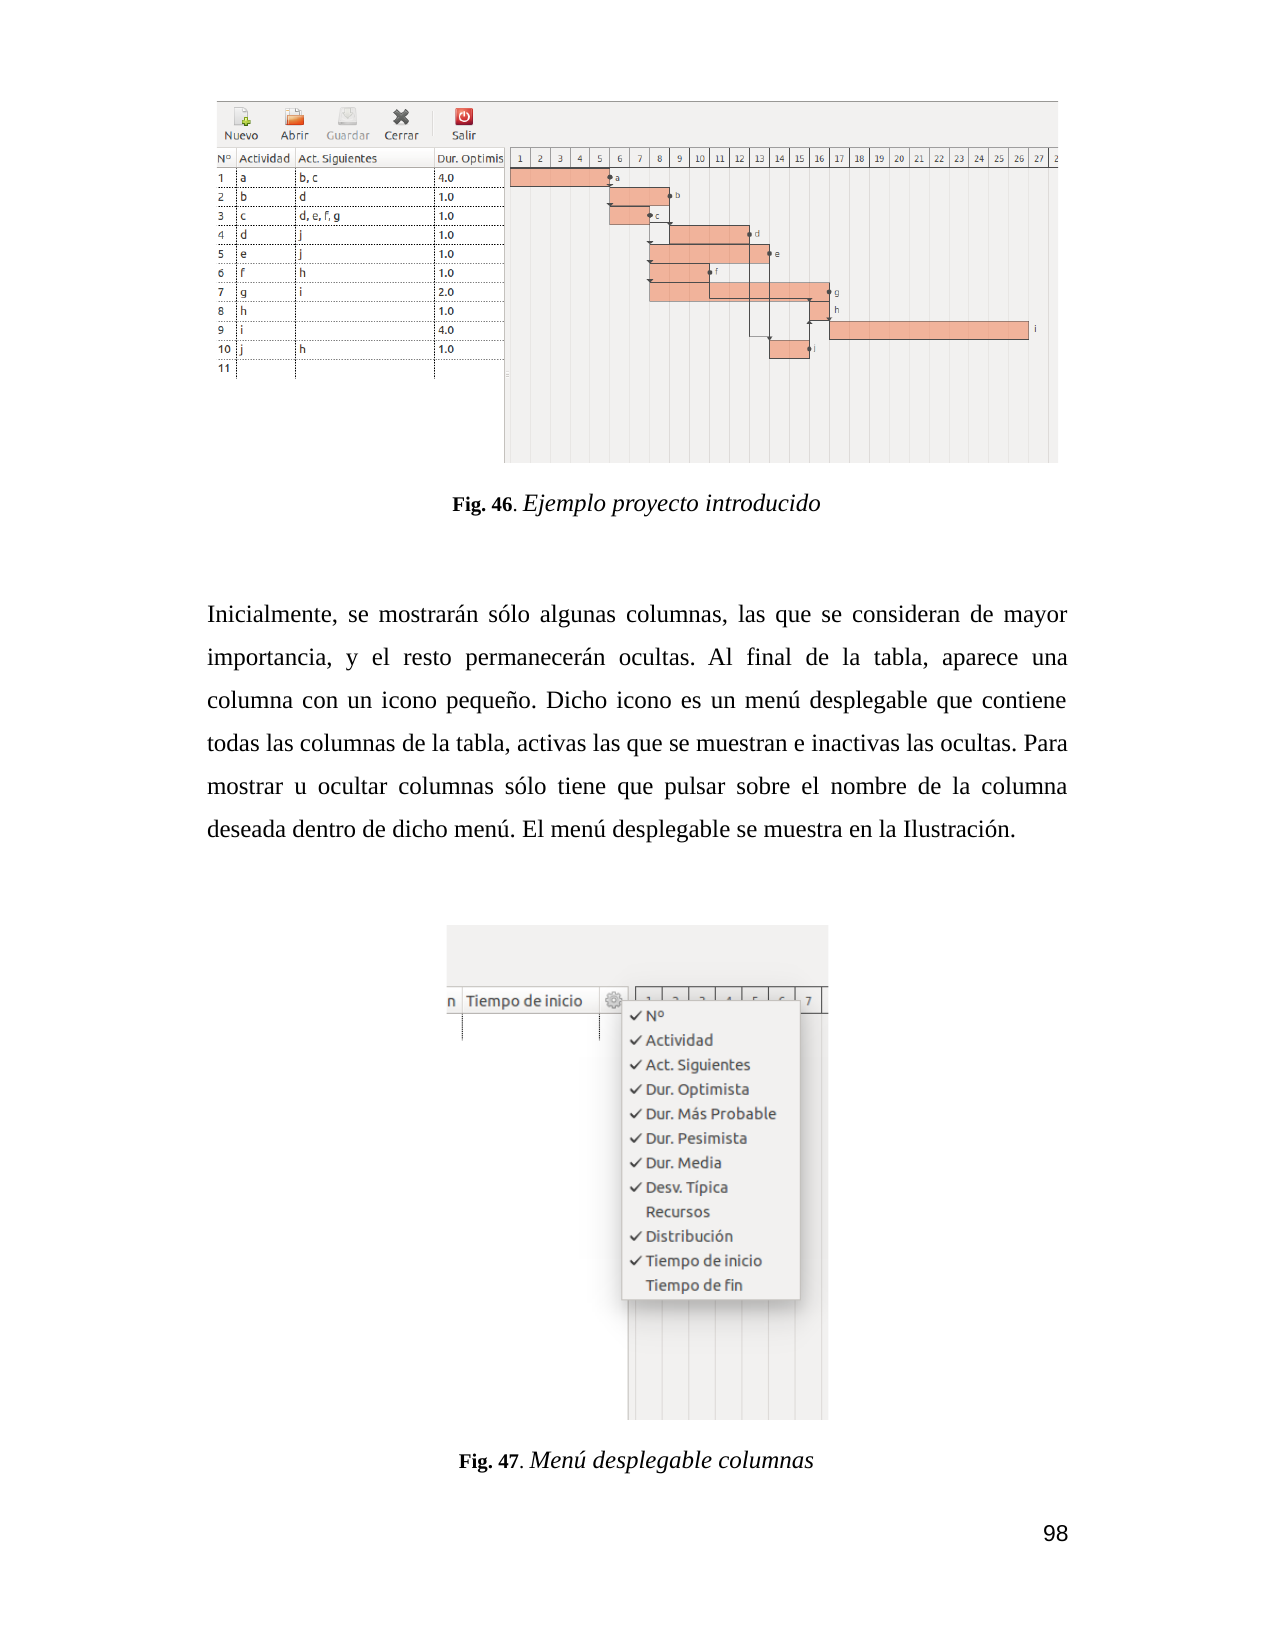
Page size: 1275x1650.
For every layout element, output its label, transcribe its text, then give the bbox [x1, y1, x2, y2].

text Fig. 47. Menú desplegable columnas [207, 1445, 1068, 1474]
text Inicialmente, se mostrarán sólo algunas columnas, las que se consideran de mayor importancia, y el resto permanecerán ocultas. Al final de la tabla, aparece una columna con un icono pequeño. Dicho icono es un menú desplegable que contiene todas las columnas de la tabla, activas las que se muestran e inactivas las ocultas. Para mostrar u ocultar columnas sólo tiene que pulsar sobre el nombre de la columna deseada dentro de dicho menú. El menú desplegable se muestra en la Ilustración. [207, 599, 1068, 843]
text Fig. 46. Ejemplo proyecto introducido [207, 488, 1068, 516]
